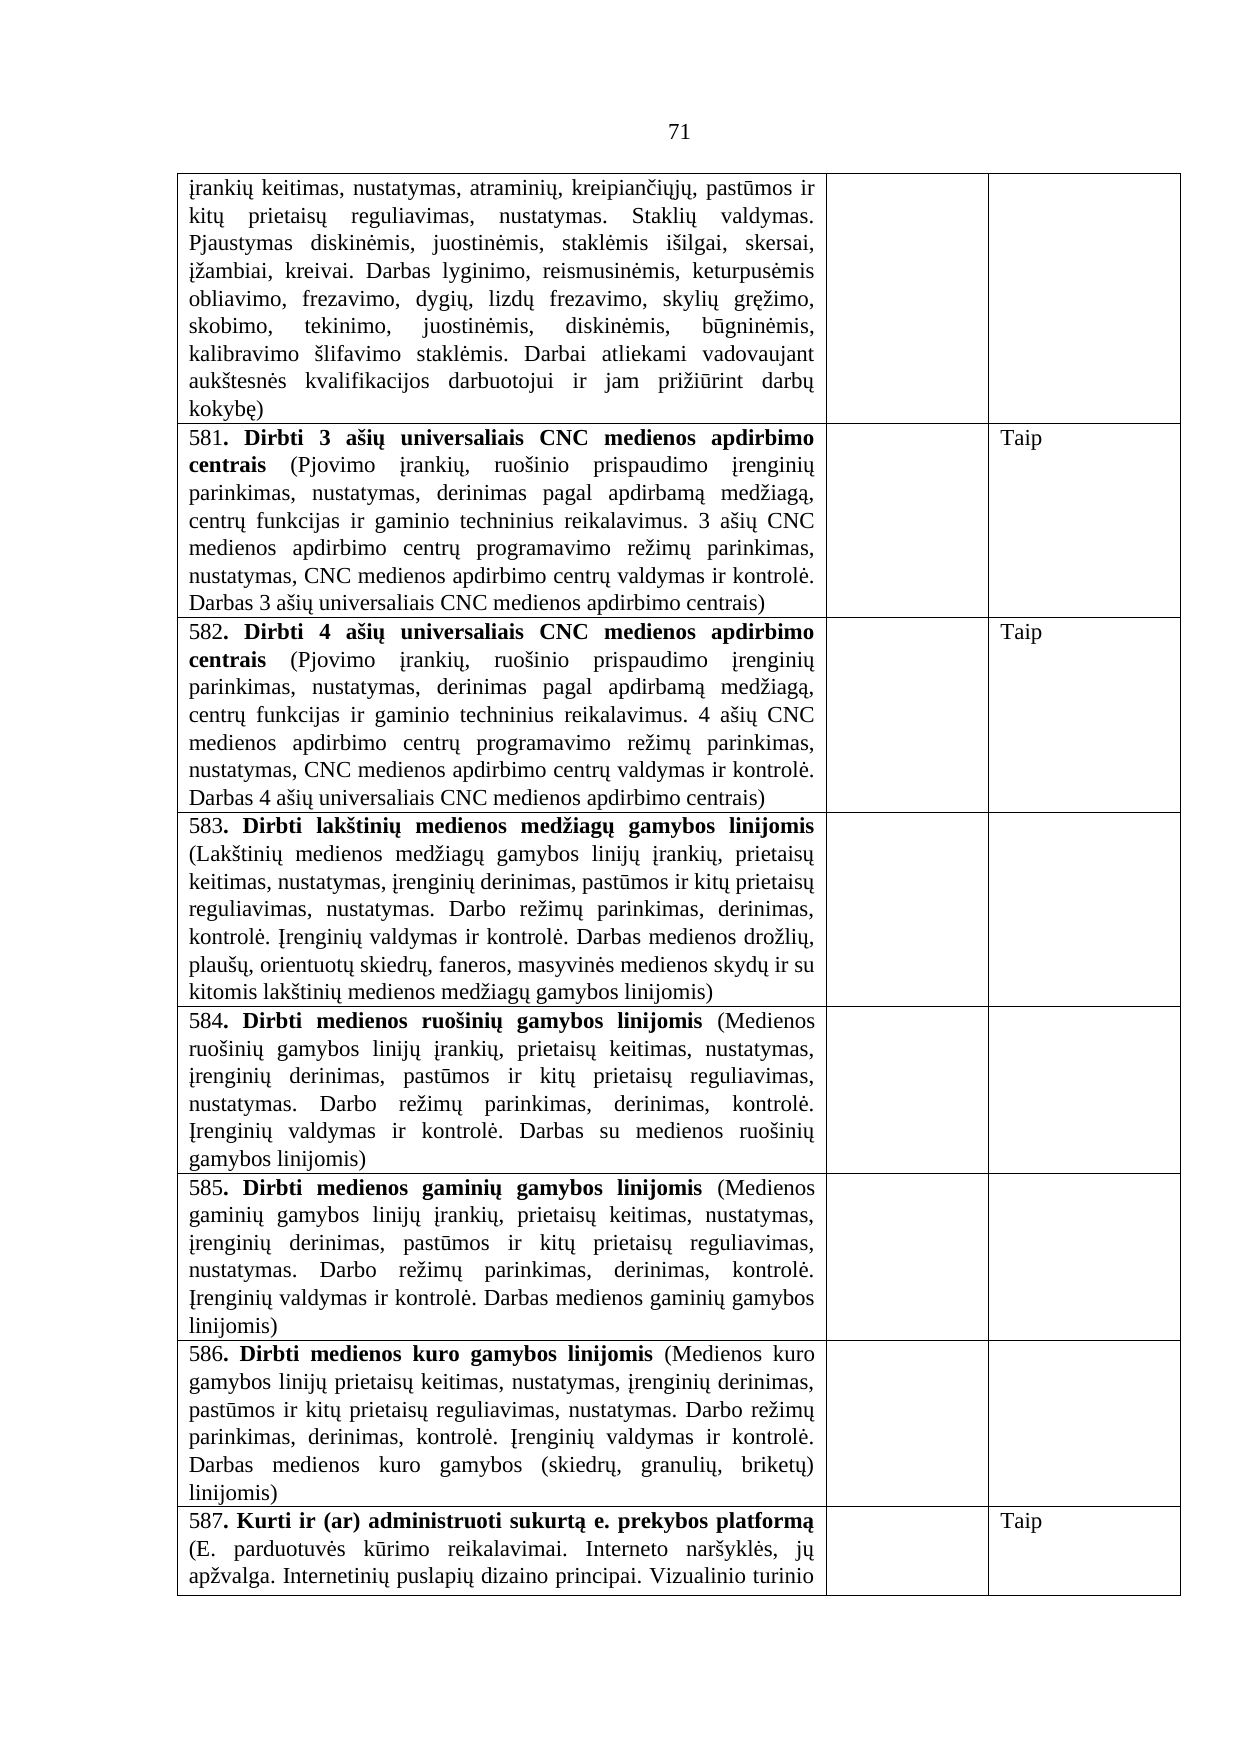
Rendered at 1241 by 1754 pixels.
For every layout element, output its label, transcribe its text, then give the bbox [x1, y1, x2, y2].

table_cell [827, 813, 988, 1006]
table_cell [989, 174, 1180, 423]
table_cell [989, 1007, 1180, 1173]
table_cell 587. Kurti ir (ar) administruoti sukurtą e. prekybos platformą (E. parduotuvės kūrimo reikalavimai. Interneto naršyklės, jų apžvalga. Internetinių puslapių dizaino principai. Vizualinio turinio [178, 1507, 826, 1595]
table_cell 581. Dirbti 3 ašių universaliais CNC medienos apdirbimo centrais (Pjovimo įrankių, ruošinio prispaudimo įrenginių parinkimas, nustatymas, derinimas pagal apdirbamą medžiagą, centrų funkcijas ir gaminio techninius reikalavimus. 3 ašių CNC medienos apdirbimo centrų programavimo režimų parinkimas, nustatymas, CNC medienos apdirbimo centrų valdymas ir kontrolė. Darbas 3 ašių universaliais CNC medienos apdirbimo centrais) [178, 424, 826, 617]
table_cell [827, 1174, 988, 1339]
table_cell [827, 1007, 988, 1173]
table_cell [827, 1507, 988, 1595]
table_cell 585. Dirbti medienos gaminių gamybos linijomis (Medienos gaminių gamybos linijų įrankių, prietaisų keitimas, nustatymas, įrenginių derinimas, pastūmos ir kitų prietaisų reguliavimas, nustatymas. Darbo režimų parinkimas, derinimas, kontrolė. Įrenginių valdymas ir kontrolė. Darbas medienos gaminių gamybos linijomis) [178, 1174, 826, 1339]
table_cell Taip [989, 618, 1180, 812]
table_cell Taip [989, 424, 1180, 617]
table_cell 582. Dirbti 4 ašių universaliais CNC medienos apdirbimo centrais (Pjovimo įrankių, ruošinio prispaudimo įrenginių parinkimas, nustatymas, derinimas pagal apdirbamą medžiagą, centrų funkcijas ir gaminio techninius reikalavimus. 4 ašių CNC medienos apdirbimo centrų programavimo režimų parinkimas, nustatymas, CNC medienos apdirbimo centrų valdymas ir kontrolė. Darbas 4 ašių universaliais CNC medienos apdirbimo centrais) [178, 618, 826, 812]
table_cell [989, 1341, 1180, 1506]
table_cell [989, 813, 1180, 1006]
table_cell [827, 424, 988, 617]
table_cell [989, 1174, 1180, 1339]
table_cell 584. Dirbti medienos ruošinių gamybos linijomis (Medienos ruošinių gamybos linijų įrankių, prietaisų keitimas, nustatymas, įrenginių derinimas, pastūmos ir kitų prietaisų reguliavimas, nustatymas. Darbo režimų parinkimas, derinimas, kontrolė. Įrenginių valdymas ir kontrolė. Darbas su medienos ruošinių gamybos linijomis) [178, 1007, 826, 1173]
table_cell [827, 174, 988, 423]
table_cell 583. Dirbti lakštinių medienos medžiagų gamybos linijomis (Lakštinių medienos medžiagų gamybos linijų įrankių, prietaisų keitimas, nustatymas, įrenginių derinimas, pastūmos ir kitų prietaisų reguliavimas, nustatymas. Darbo režimų parinkimas, derinimas, kontrolė. Įrenginių valdymas ir kontrolė. Darbas medienos drožlių, plaušų, orientuotų skiedrų, faneros, masyvinės medienos skydų ir su kitomis lakštinių medienos medžiagų gamybos linijomis) [178, 813, 826, 1006]
table_cell įrankių keitimas, nustatymas, atraminių, kreipiančiųjų, pastūmos ir kitų prietaisų reguliavimas, nustatymas. Staklių valdymas. Pjaustymas diskinėmis, juostinėmis, staklėmis išilgai, skersai, įžambiai, kreivai. Darbas lyginimo, reismusinėmis, keturpusėmis obliavimo, frezavimo, dygių, lizdų frezavimo, skylių gręžimo, skobimo, tekinimo, juostinėmis, diskinėmis, būgninėmis, kalibravimo šlifavimo staklėmis. Darbai atliekami vadovaujant aukštesnės kvalifikacijos darbuotojui ir jam prižiūrint darbų kokybę) [178, 174, 826, 423]
table_cell Taip [989, 1507, 1180, 1595]
table_cell [827, 618, 988, 812]
table_cell 586. Dirbti medienos kuro gamybos linijomis (Medienos kuro gamybos linijų prietaisų keitimas, nustatymas, įrenginių derinimas, pastūmos ir kitų prietaisų reguliavimas, nustatymas. Darbo režimų parinkimas, derinimas, kontrolė. Įrenginių valdymas ir kontrolė. Darbas medienos kuro gamybos (skiedrų, granulių, briketų) linijomis) [178, 1341, 826, 1506]
table_cell [827, 1341, 988, 1506]
